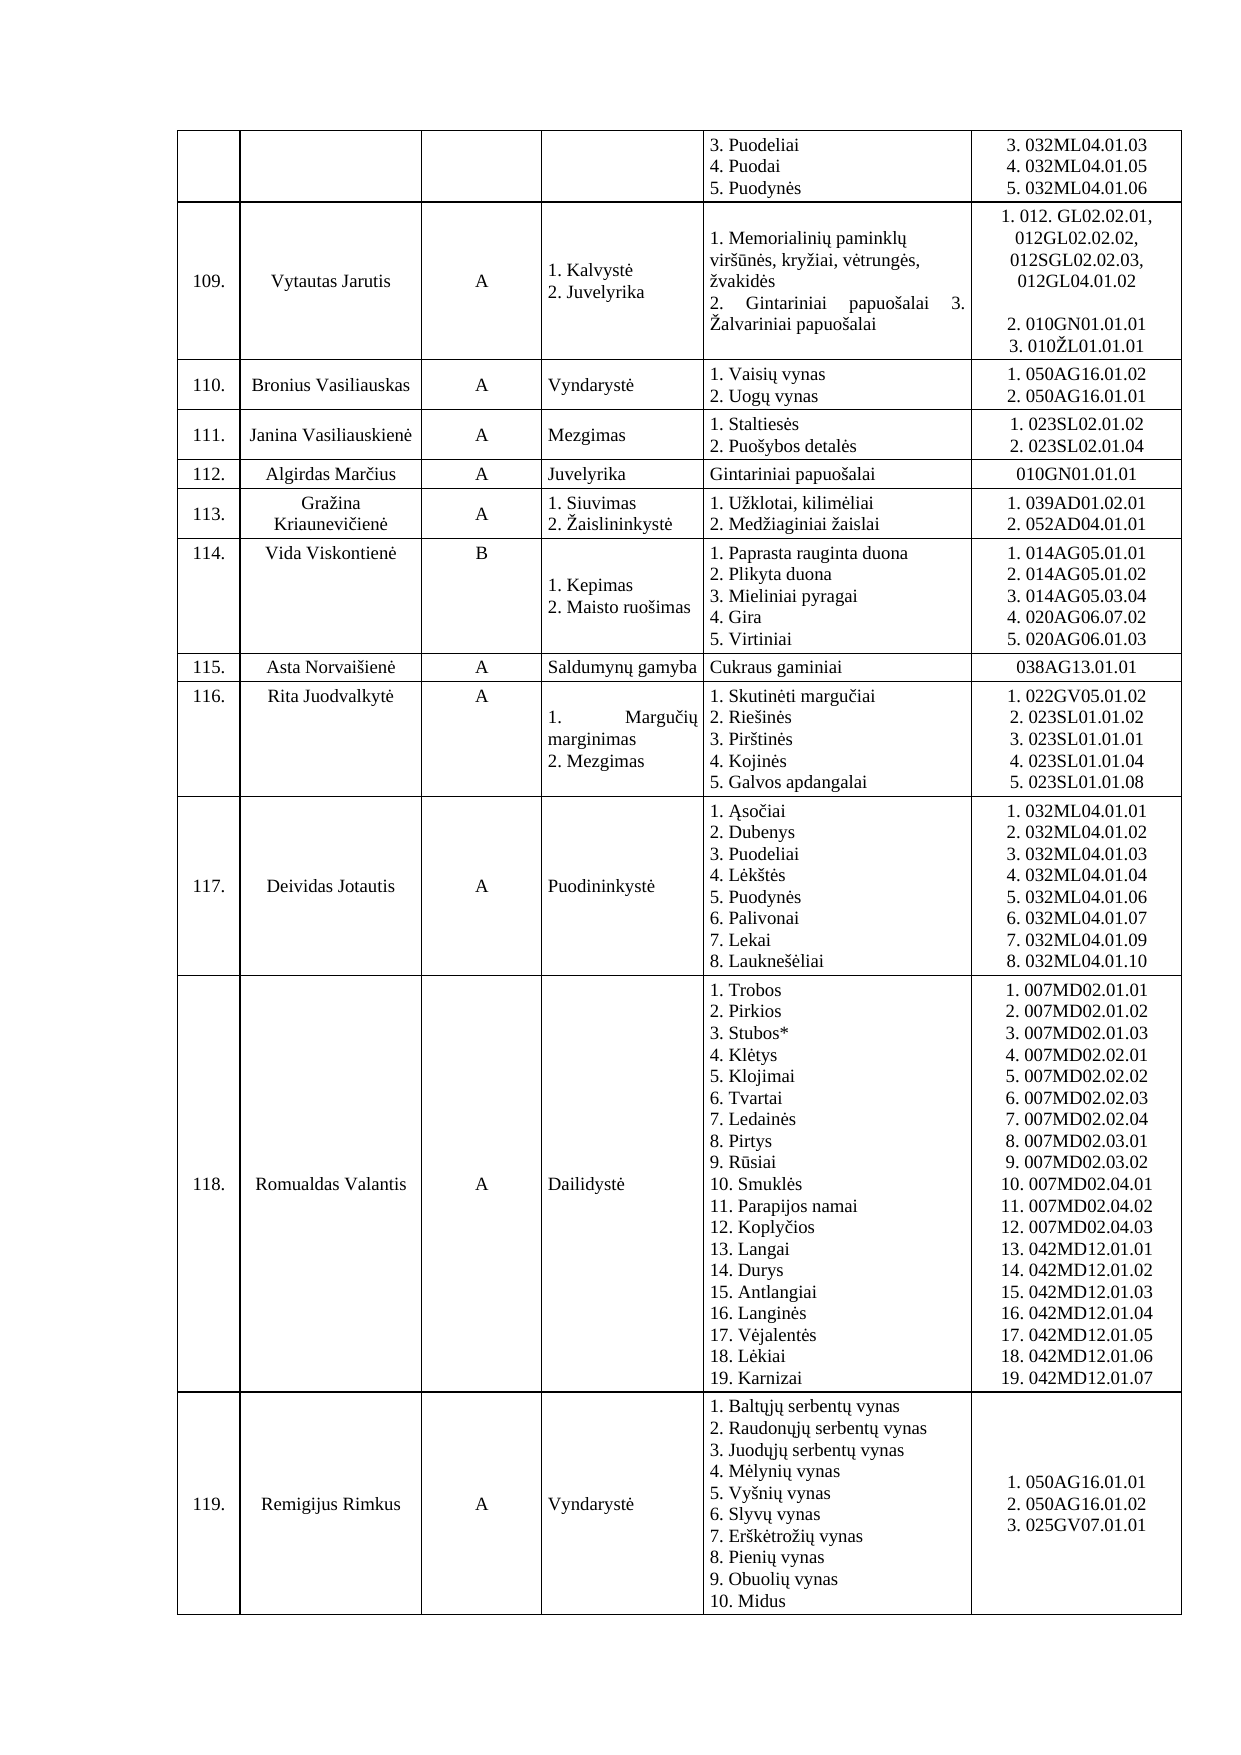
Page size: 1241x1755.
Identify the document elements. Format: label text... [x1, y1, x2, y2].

table_cell [422, 131, 541, 201]
table_cell 111. [178, 410, 239, 459]
table_cell Asta Norvaišienė [241, 654, 421, 681]
table_cell Gražina Kriaunevičienė [241, 489, 421, 538]
table_cell Algirdas Marčius [241, 460, 421, 488]
table_cell 1. Užklotai, kilimėliai 2. Medžiaginiai žaislai [704, 489, 971, 538]
table_cell B [422, 539, 541, 652]
table_cell A [422, 1393, 541, 1614]
table_cell 1. Paprasta rauginta duona 2. Plikyta duona 3. Mieliniai pyragai 4. Gira 5. Virtiniai [704, 539, 971, 652]
table_cell A [422, 410, 541, 459]
table_cell 3. Puodeliai 4. Puodai 5. Puodynės [704, 131, 971, 201]
table_cell 038AG13.01.01 [972, 654, 1181, 681]
table_cell 1. 012. GL02.02.01, 012GL02.02.02, 012SGL02.02.03, 012GL04.01.02 2. 010GN01.01.01 3. 010ŽL01.01.01 [972, 203, 1181, 359]
table_cell Mezgimas [542, 410, 703, 459]
table_cell A [422, 682, 541, 796]
table_cell 115. [178, 654, 239, 681]
table_cell 1. 014AG05.01.01 2. 014AG05.01.02 3. 014AG05.03.04 4. 020AG06.07.02 5. 020AG06.01.03 [972, 539, 1181, 652]
table_cell Romualdas Valantis [241, 976, 421, 1391]
table_cell A [422, 460, 541, 488]
table_cell 1. Margučių marginimas 2. Mezgimas [542, 682, 703, 796]
table_cell Vyndarystė [542, 1393, 703, 1614]
table_cell [1182, 201, 1240, 359]
table_cell 1. Baltųjų serbentų vynas 2. Raudonųjų serbentų vynas 3. Juodųjų serbentų vynas 4. Mėlynių vynas 5. Vyšnių vynas 6. Slyvų vynas 7. Erškėtrožių vynas 8. Pienių vynas 9. Obuolių vynas 10. Midus [704, 1393, 971, 1614]
table_cell [1182, 409, 1240, 459]
table_cell 1. Ąsočiai 2. Dubenys 3. Puodeliai 4. Lėkštės 5. Puodynės 6. Palivonai 7. Lekai 8. Lauknešėliai [704, 797, 971, 975]
table_cell 1. 050AG16.01.01 2. 050AG16.01.02 3. 025GV07.01.01 [972, 1393, 1181, 1614]
table_cell Juvelyrika [542, 460, 703, 488]
table_cell 1. Trobos 2. Pirkios 3. Stubos* 4. Klėtys 5. Klojimai 6. Tvartai 7. Ledainės 8. Pirtys 9. Rūsiai 10. Smuklės 11. Parapijos namai 12. Koplyčios 13. Langai 14. Durys 15. Antlangiai 16. Langinės 17. Vėjalentės 18. Lėkiai 19. Karnizai [704, 976, 971, 1391]
table_cell A [422, 203, 541, 359]
table_cell Bronius Vasiliauskas [241, 360, 421, 409]
table_cell [542, 131, 703, 201]
table_cell 1. 007MD02.01.01 2. 007MD02.01.02 3. 007MD02.01.03 4. 007MD02.02.01 5. 007MD02.02.02 6. 007MD02.02.03 7. 007MD02.02.04 8. 007MD02.03.01 9. 007MD02.03.02 10. 007MD02.04.01 11. 007MD02.04.02 12. 007MD02.04.03 13. 042MD12.01.01 14. 042MD12.01.02 15. 042MD12.01.03 16. 042MD12.01.04 17. 042MD12.01.05 18. 042MD12.01.06 19. 042MD12.01.07 [972, 976, 1181, 1391]
table_cell A [422, 654, 541, 681]
table_cell A [422, 360, 541, 409]
table_cell Rita Juodvalkytė [241, 682, 421, 796]
table_cell [1182, 653, 1240, 681]
table_cell 1. Vaisių vynas 2. Uogų vynas [704, 360, 971, 409]
table_cell 010GN01.01.01 [972, 460, 1181, 488]
table_cell [1182, 538, 1240, 652]
table_cell 1. 039AD01.02.01 2. 052AD04.01.01 [972, 489, 1181, 538]
table_cell 3. 032ML04.01.03 4. 032ML04.01.05 5. 032ML04.01.06 [972, 131, 1181, 201]
table_cell [1182, 1391, 1240, 1614]
table_cell 113. [178, 489, 239, 538]
table_cell 119. [178, 1393, 239, 1614]
table_cell Janina Vasiliauskienė [241, 410, 421, 459]
table_cell Puodininkystė [542, 797, 703, 975]
table_cell [1182, 359, 1240, 409]
table_cell Vida Viskontienė [241, 539, 421, 652]
table_cell 1. Skutinėti margučiai 2. Riešinės 3. Pirštinės 4. Kojinės 5. Galvos apdangalai [704, 682, 971, 796]
table_cell 1. 023SL02.01.02 2. 023SL02.01.04 [972, 410, 1181, 459]
table_cell Gintariniai papuošalai [704, 460, 971, 488]
table_cell [1182, 796, 1240, 975]
table_cell A [422, 797, 541, 975]
table_cell 118. [178, 976, 239, 1391]
table_cell 1. Kalvystė 2. Juvelyrika [542, 203, 703, 359]
table_cell 117. [178, 797, 239, 975]
table_cell 109. [178, 203, 239, 359]
table_cell 114. [178, 539, 239, 652]
table_cell 1. 050AG16.01.02 2. 050AG16.01.01 [972, 360, 1181, 409]
table_cell Saldumynų gamyba [542, 654, 703, 681]
table_cell Deividas Jotautis [241, 797, 421, 975]
table_cell [1182, 488, 1240, 538]
table_cell 110. [178, 360, 239, 409]
table_cell 1. Kepimas 2. Maisto ruošimas [542, 539, 703, 652]
table_cell 1. Memorialinių paminklų viršūnės, kryžiai, vėtrungės, žvakidės 2. Gintariniai papuošalai 3. Žalvariniai papuošalai [704, 203, 971, 359]
table_cell A [422, 489, 541, 538]
table_cell 1. 032ML04.01.01 2. 032ML04.01.02 3. 032ML04.01.03 4. 032ML04.01.04 5. 032ML04.01.06 6. 032ML04.01.07 7. 032ML04.01.09 8. 032ML04.01.10 [972, 797, 1181, 975]
table_cell 112. [178, 460, 239, 488]
table_cell [1182, 681, 1240, 796]
table_cell [1182, 459, 1240, 488]
table_cell 1. 022GV05.01.02 2. 023SL01.01.02 3. 023SL01.01.01 4. 023SL01.01.04 5. 023SL01.01.08 [972, 682, 1181, 796]
table_cell [1182, 975, 1240, 1391]
table_cell 116. [178, 682, 239, 796]
table_cell Vytautas Jarutis [241, 203, 421, 359]
table_cell Vyndarystė [542, 360, 703, 409]
table_cell [241, 131, 421, 201]
table_cell 1. Staltiesės 2. Puošybos detalės [704, 410, 971, 459]
table_cell Remigijus Rimkus [241, 1393, 421, 1614]
table_cell [178, 131, 239, 201]
table_cell 1. Siuvimas 2. Žaislininkystė [542, 489, 703, 538]
table_cell Dailidystė [542, 976, 703, 1391]
table_cell [1182, 130, 1240, 201]
table_cell Cukraus gaminiai [704, 654, 971, 681]
table_cell A [422, 976, 541, 1391]
